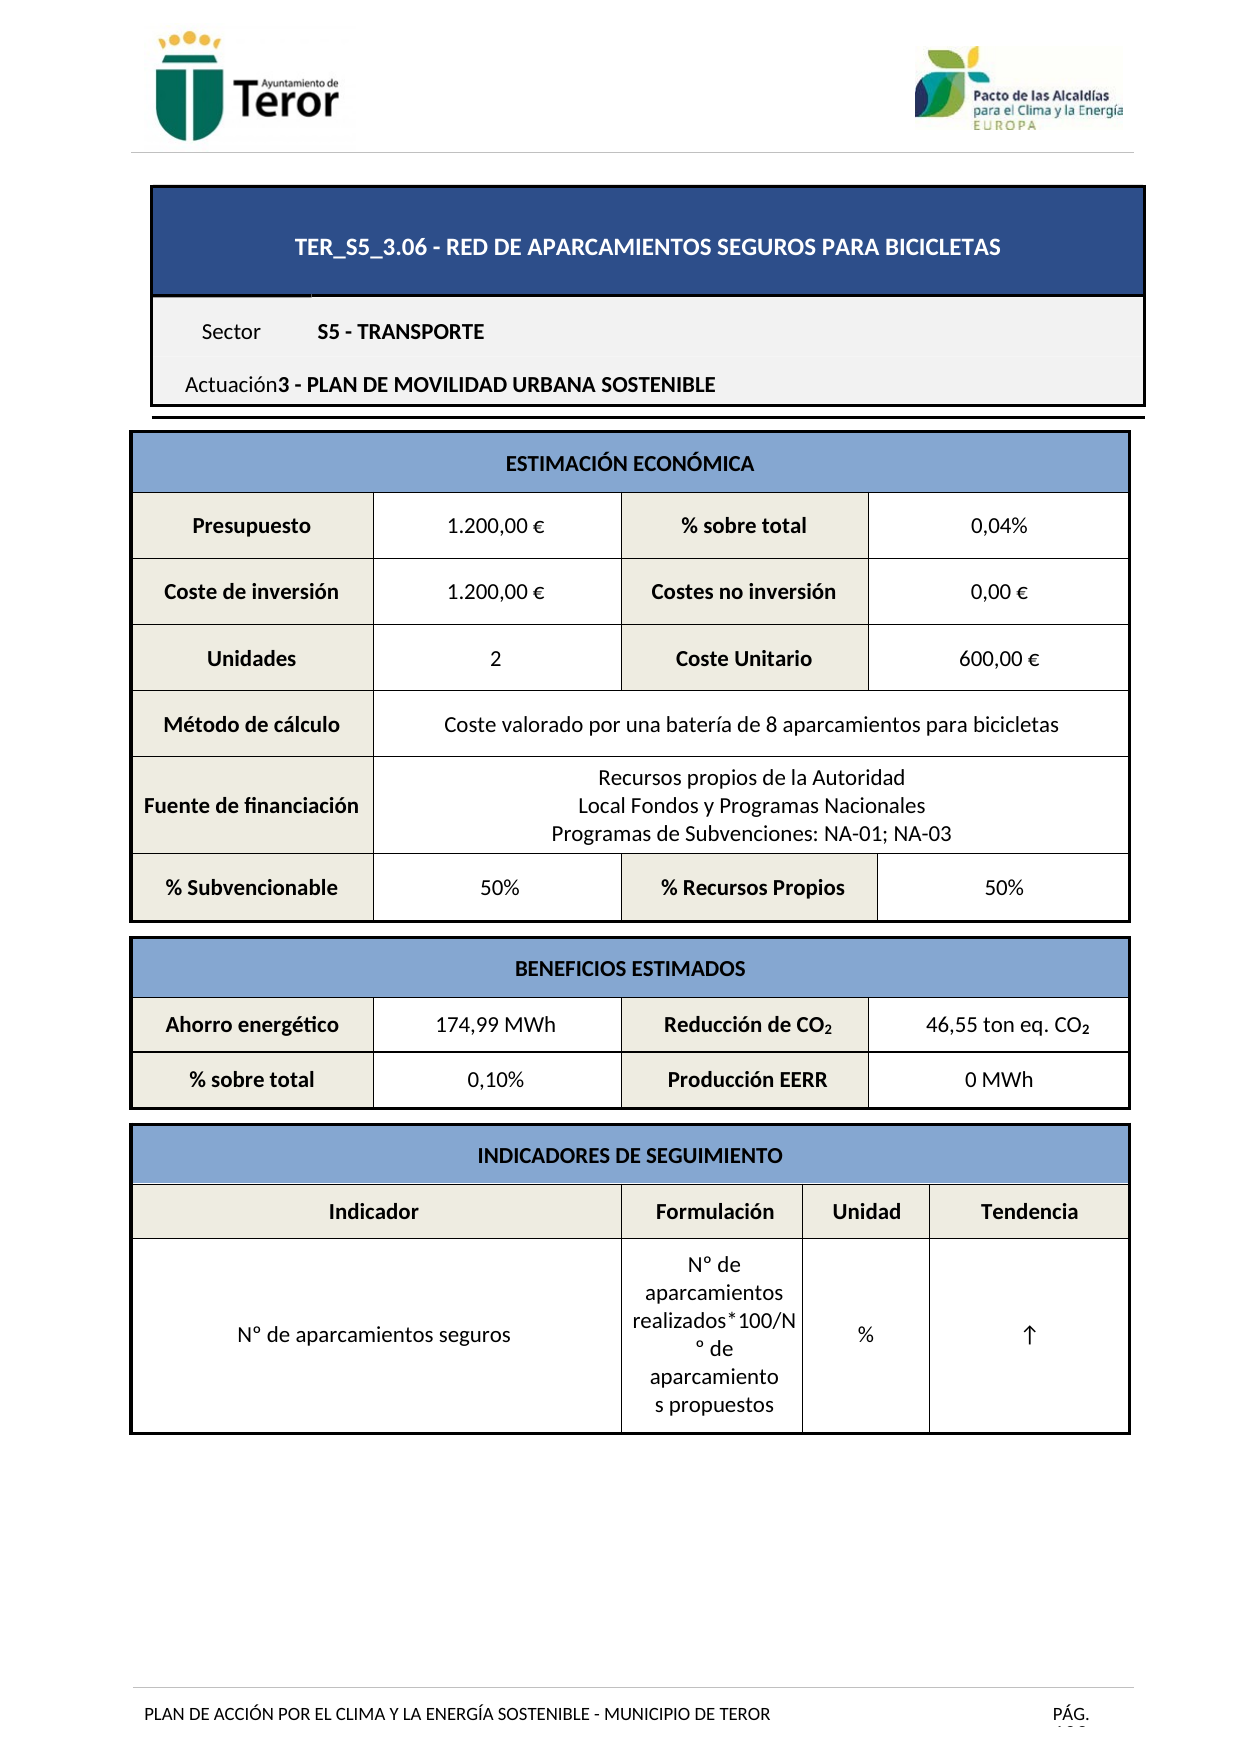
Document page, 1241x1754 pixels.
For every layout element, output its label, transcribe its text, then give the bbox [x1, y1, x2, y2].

table_cell [131, 1110, 1129, 1122]
table_cell Recursos propios de la Autoridad Local Fondos y Programas Nacionales Programas de Subvenciones: NA-01; NA-03 [374, 757, 1128, 853]
table_cell 50% [374, 854, 621, 920]
table_cell [131, 923, 1129, 936]
table_cell Costes no inversión [622, 559, 868, 624]
table_cell 0 MWh [869, 1053, 1128, 1107]
table_cell Indicador [133, 1185, 621, 1238]
table_header ESTIMACIÓN ECONÓMICA [133, 433, 1128, 492]
table_cell Presupuesto [133, 493, 373, 558]
table_cell Unidad [803, 1185, 929, 1238]
table_cell 1.200,00 € [374, 559, 621, 624]
table_cell Coste Unitario [622, 625, 868, 690]
table_cell 1.200,00 € [374, 493, 621, 558]
table_cell Fuente de financiación [133, 757, 373, 853]
table_cell Producción EERR [622, 1053, 868, 1107]
table_cell 174,99 MWh [374, 998, 621, 1051]
table_cell 50% [878, 854, 1128, 920]
table_cell 0,10% [374, 1053, 621, 1107]
table_cell 0,04% [869, 493, 1128, 558]
table_cell % sobre total [622, 493, 868, 558]
table_cell ↑ [930, 1239, 1128, 1432]
table_cell 46,55 ton eq. CO2 [869, 998, 1128, 1051]
table_cell Método de cálculo [133, 691, 373, 756]
table_cell INDICADORES DE SEGUIMIENTO [133, 1126, 1128, 1183]
table_cell 600,00 € [869, 625, 1128, 690]
picture [144, 23, 356, 152]
table_cell BENEFICIOS ESTIMADOS [133, 939, 1128, 997]
table_cell Ahorro energético [133, 998, 373, 1051]
table_cell 0,00 € [869, 559, 1128, 624]
table_cell % [803, 1239, 929, 1432]
table_cell Reducción de CO2 [622, 998, 868, 1051]
picture [915, 46, 1123, 130]
table_cell Unidades [133, 625, 373, 690]
table_cell % sobre total [133, 1053, 373, 1107]
table_cell 2 [374, 625, 621, 690]
table_cell % Subvencionable [133, 854, 373, 920]
table_cell % Recursos Propios [622, 854, 877, 920]
table_cell Formulación [622, 1185, 802, 1238]
table_cell Nº de aparcamientos seguros [133, 1239, 621, 1432]
table_cell Coste valorado por una batería de 8 aparcamientos para bicicletas [374, 691, 1128, 756]
table_cell Nº de aparcamientos realizados*100/N º de aparcamientos propuestos [622, 1239, 802, 1432]
table_cell Coste de inversión [133, 559, 373, 624]
table_cell Tendencia [930, 1185, 1128, 1238]
